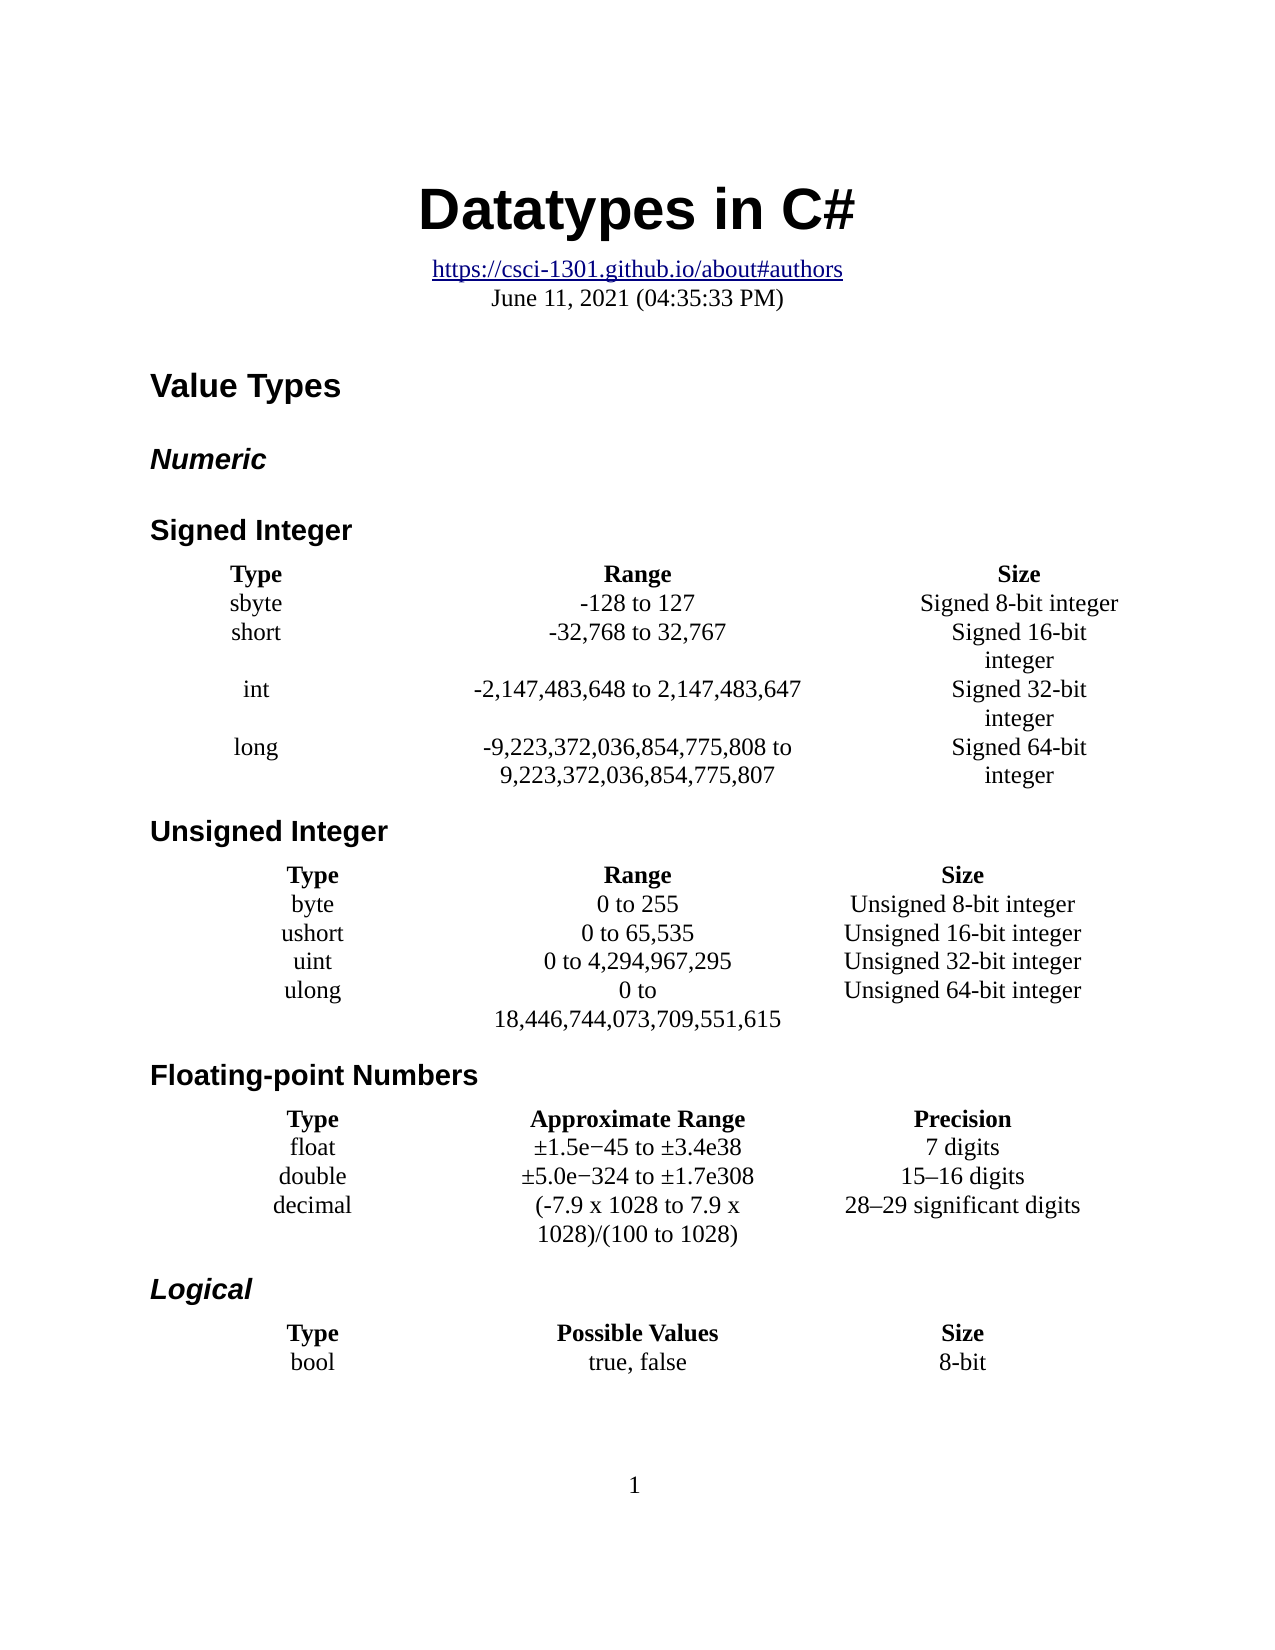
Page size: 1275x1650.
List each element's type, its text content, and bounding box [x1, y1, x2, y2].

table_cell 0 to 65,535 [475, 918, 800, 946]
subtitle Floating-point Numbers [150, 1058, 1125, 1091]
table_header Precision [800, 1104, 1125, 1132]
table_cell -9,223,372,036,854,775,808 to 9,223,372,036,854,775,807 [362, 732, 913, 789]
table_cell Unsigned 64-bit integer [800, 975, 1125, 1033]
subtitle Unsigned Integer [150, 814, 1125, 848]
table_cell bool [150, 1347, 475, 1376]
table_cell 28–29 significant digits [800, 1190, 1125, 1247]
table_cell -2,147,483,648 to 2,147,483,647 [362, 674, 913, 732]
table_header Approximate Range [475, 1104, 800, 1132]
table_cell -128 to 127 [362, 588, 913, 617]
subtitle Signed Integer [150, 513, 1125, 547]
title Datatypes in C# [150, 175, 1125, 242]
table_cell long [150, 732, 362, 789]
table_cell 15–16 digits [800, 1161, 1125, 1190]
table_header Type [150, 860, 475, 889]
subtitle Logical [150, 1272, 1125, 1306]
table_cell 8-bit [800, 1347, 1125, 1376]
table_cell Signed 64-bit integer [913, 732, 1125, 789]
table_cell int [150, 674, 362, 732]
table_cell Unsigned 8-bit integer [800, 889, 1125, 918]
table_cell ±1.5e−45 to ±3.4e38 [475, 1133, 800, 1161]
table_cell 7 digits [800, 1133, 1125, 1161]
table_header Size [913, 559, 1125, 588]
table_cell true, false [475, 1347, 800, 1376]
table_header Type [150, 559, 362, 588]
table_cell uint [150, 946, 475, 975]
table_cell 0 to 255 [475, 889, 800, 918]
table_cell Unsigned 32-bit integer [800, 946, 1125, 975]
table_cell Signed 32-bit integer [913, 674, 1125, 732]
table_cell -32,768 to 32,767 [362, 617, 913, 674]
table_cell ulong [150, 975, 475, 1033]
table_header Type [150, 1319, 475, 1347]
table_cell byte [150, 889, 475, 918]
table_cell Signed 16-bit integer [913, 617, 1125, 674]
text https://csci-1301.github.io/about#authors [150, 254, 1125, 283]
table_header Type [150, 1104, 475, 1132]
table_cell ushort [150, 918, 475, 946]
table_cell decimal [150, 1190, 475, 1247]
subtitle Value Types [150, 366, 1125, 404]
table_cell Signed 8-bit integer [913, 588, 1125, 617]
table_header Range [362, 559, 913, 588]
table_header Size [800, 1319, 1125, 1347]
subtitle Numeric [150, 442, 1125, 476]
text June 11, 2021 (04:35:33 PM) [150, 283, 1125, 312]
table_cell 0 to 4,294,967,295 [475, 946, 800, 975]
table_header Range [475, 860, 800, 889]
table_cell short [150, 617, 362, 674]
table_cell ±5.0e−324 to ±1.7e308 [475, 1161, 800, 1190]
table_header Possible Values [475, 1319, 800, 1347]
table_cell sbyte [150, 588, 362, 617]
table_cell 0 to 18,446,744,073,709,551,615 [475, 975, 800, 1033]
table_cell (-7.9 x 1028 to 7.9 x 1028)/(100 to 1028) [475, 1190, 800, 1247]
table_header Size [800, 860, 1125, 889]
table_cell float [150, 1133, 475, 1161]
table_cell double [150, 1161, 475, 1190]
table_cell Unsigned 16-bit integer [800, 918, 1125, 946]
